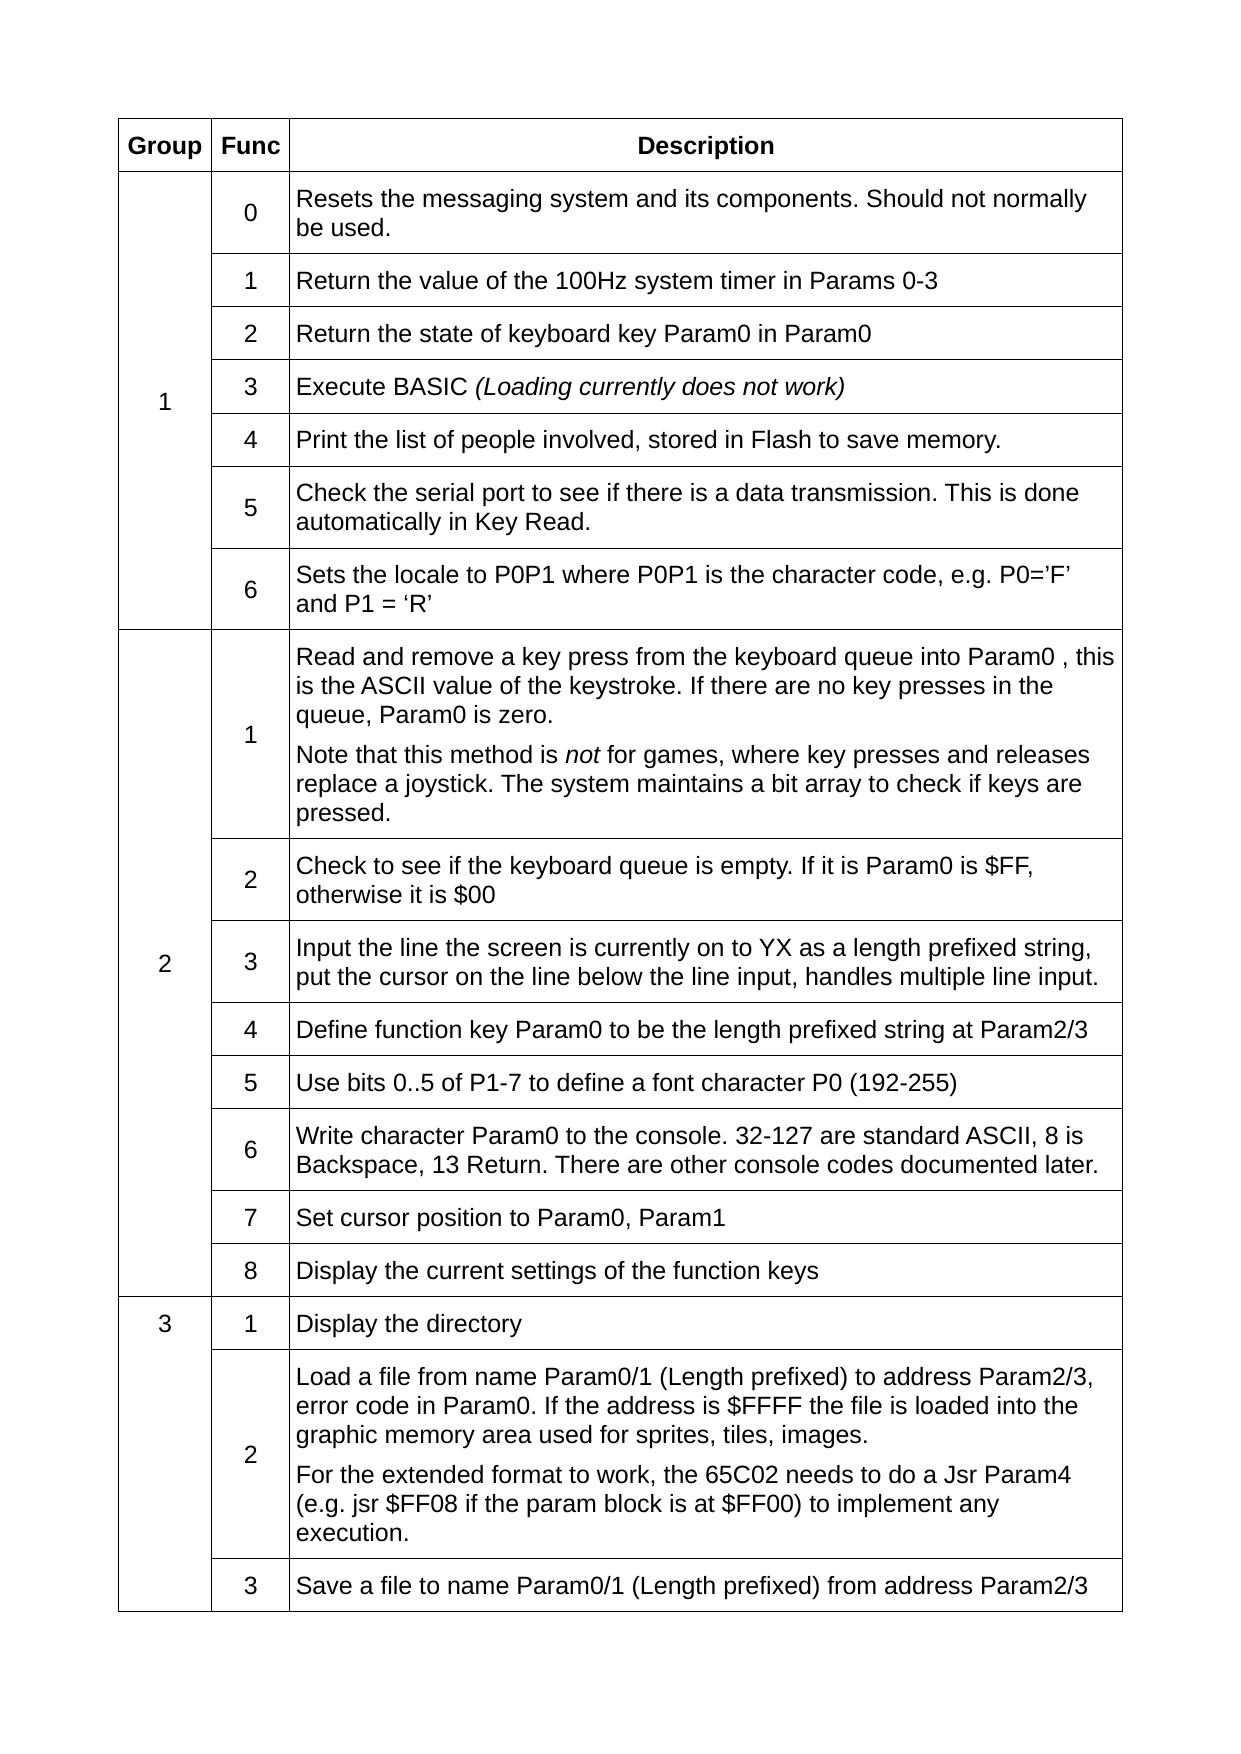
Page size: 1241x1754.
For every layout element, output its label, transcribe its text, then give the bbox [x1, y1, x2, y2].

table_cell 4 [212, 1003, 289, 1055]
table_cell 6 [212, 1109, 289, 1190]
table_cell 7 [212, 1191, 289, 1243]
table_cell 5 [212, 1056, 289, 1108]
table_cell Check the serial port to see if there is a data transmission. This is done automatically in Key Read. [290, 467, 1122, 547]
table_cell Write character Param0 to the console. 32-127 are standard ASCII, 8 is Backspace, 13 Return. There are other console codes documented later. [290, 1109, 1122, 1190]
table_header Description [290, 119, 1122, 171]
table_cell 1 [212, 254, 289, 306]
table_header Group [119, 119, 211, 171]
table_cell Return the value of the 100Hz system timer in Params 0-3 [290, 254, 1122, 306]
table_cell 2 [212, 839, 289, 920]
table_cell 4 [212, 414, 289, 466]
table_cell Define function key Param0 to be the length prefixed string at Param2/3 [290, 1003, 1122, 1055]
table_cell 6 [212, 549, 289, 629]
table_cell 1 [119, 172, 211, 629]
table_header Func [212, 119, 289, 171]
table_cell Execute BASIC (Loading currently does not work) [290, 360, 1122, 412]
table_cell Use bits 0..5 of P1-7 to define a font character P0 (192-255) [290, 1056, 1122, 1108]
table_cell Display the directory [290, 1297, 1122, 1349]
table_cell 2 [119, 630, 211, 1296]
table_cell Save a file to name Param0/1 (Length prefixed) from address Param2/3 [290, 1559, 1122, 1611]
table_cell Set cursor position to Param0, Param1 [290, 1191, 1122, 1243]
table_cell Input the line the screen is currently on to YX as a length prefixed string, put the cursor on the line below the line input, handles multiple line input. [290, 921, 1122, 1002]
table_cell Resets the messaging system and its components. Should not normally be used. [290, 172, 1122, 253]
table_cell Print the list of people involved, stored in Flash to save memory. [290, 414, 1122, 466]
table_cell 0 [212, 172, 289, 253]
table_cell 1 [212, 1297, 289, 1349]
table_cell 1 [212, 630, 289, 838]
table_cell 2 [212, 1350, 289, 1558]
table_cell Load a file from name Param0/1 (Length prefixed) to address Param2/3, error code in Param0. If the address is $FFFF the file is loaded into the graphic memory area used for sprites, tiles, images. For the extended format to work, the 65C02 needs to do a Jsr Param4 (e.g. jsr $FF08 if the param block is at $FF00) to implement any execution. [290, 1350, 1122, 1558]
table_cell Check to see if the keyboard queue is empty. If it is Param0 is $FF, otherwise it is $00 [290, 839, 1122, 920]
table_cell 3 [119, 1297, 211, 1611]
table_cell Read and remove a key press from the keyboard queue into Param0 , this is the ASCII value of the keystroke. If there are no key presses in the queue, Param0 is zero. Note that this method is not for games, where key presses and releases replace a joystick. The system maintains a bit array to check if keys are pressed. [290, 630, 1122, 838]
table_cell 3 [212, 360, 289, 412]
table_cell 3 [212, 921, 289, 1002]
table_cell Sets the locale to P0P1 where P0P1 is the character code, e.g. P0=’F’ and P1 = ‘R’ [290, 549, 1122, 629]
table_cell 8 [212, 1244, 289, 1296]
table_cell 5 [212, 467, 289, 547]
table_cell Return the state of keyboard key Param0 in Param0 [290, 307, 1122, 359]
table_cell 2 [212, 307, 289, 359]
table_cell 3 [212, 1559, 289, 1611]
table_cell Display the current settings of the function keys [290, 1244, 1122, 1296]
